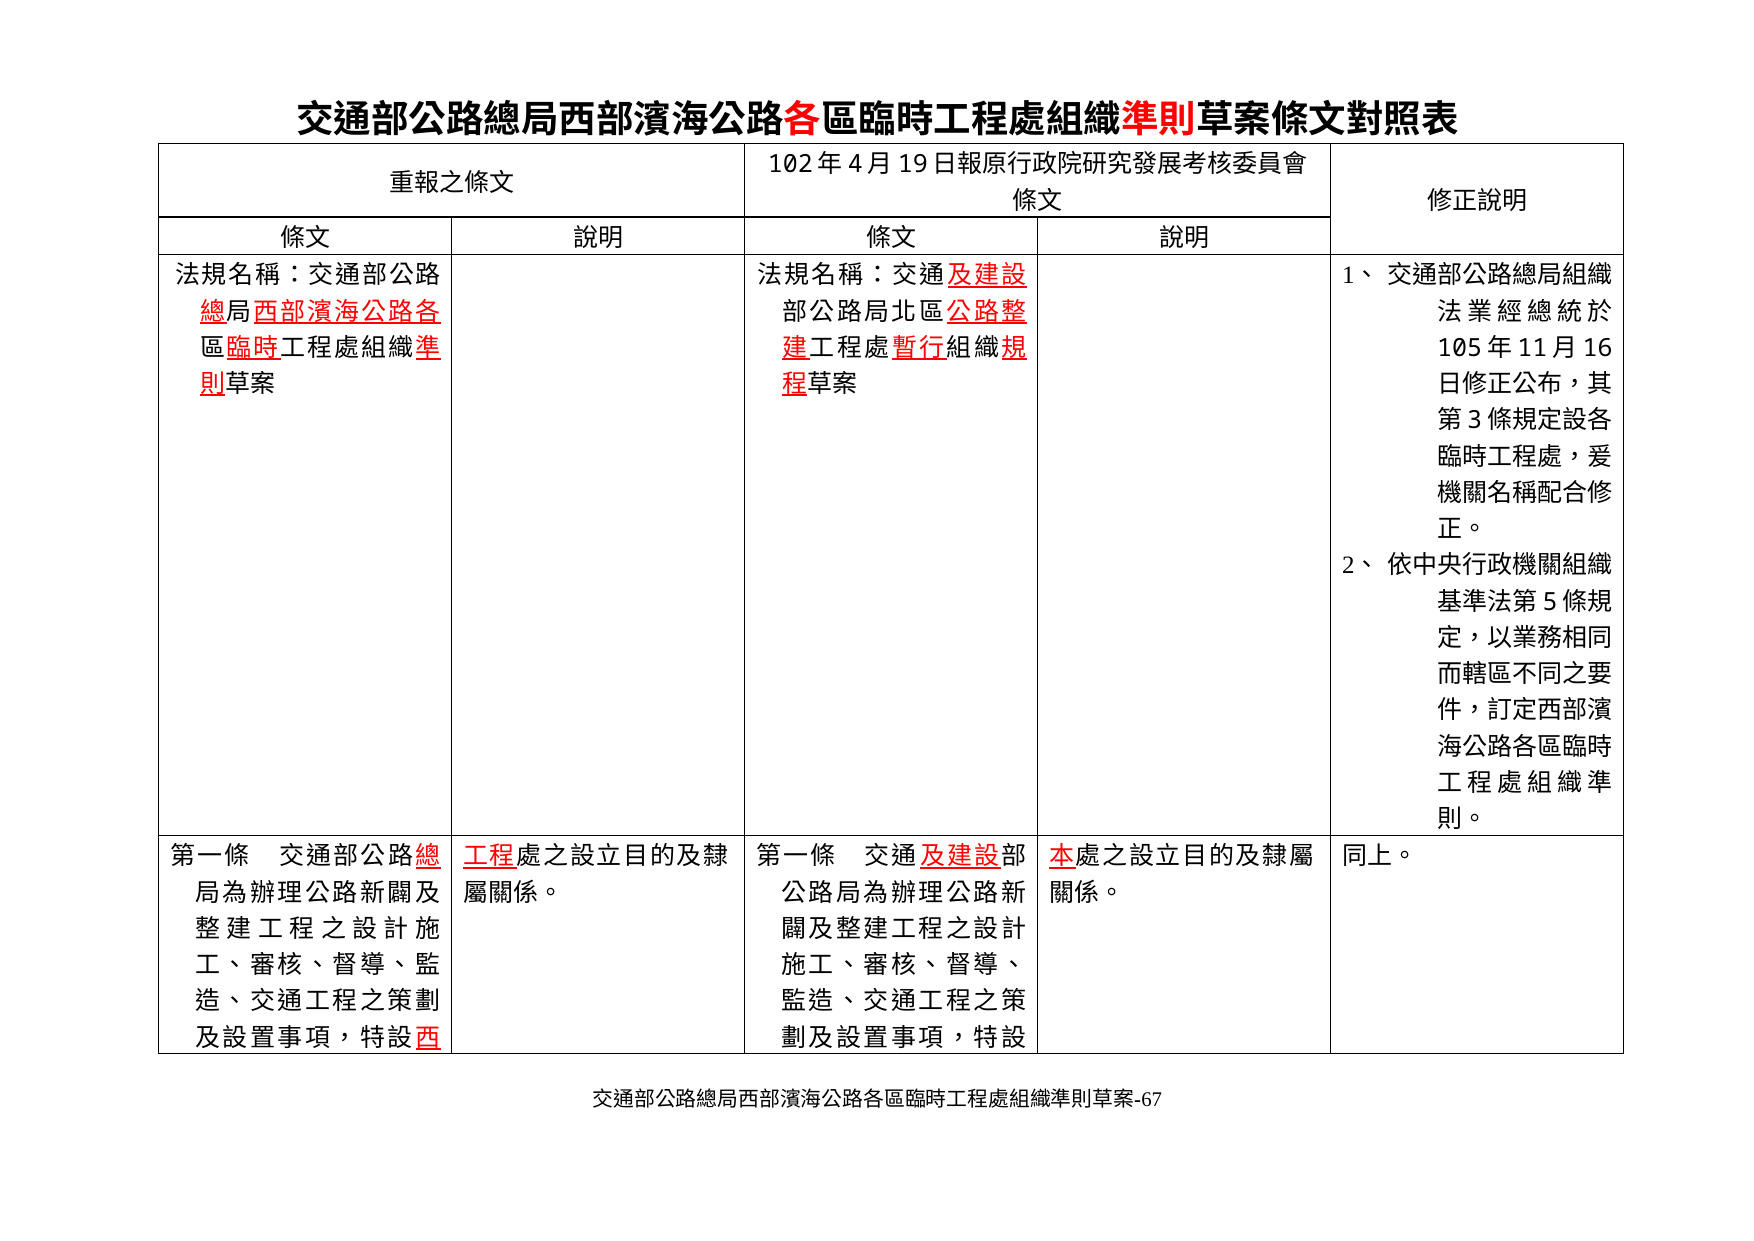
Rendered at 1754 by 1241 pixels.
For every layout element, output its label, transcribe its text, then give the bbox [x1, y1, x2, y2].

table_cell 說明 [452, 218, 744, 254]
table_cell 交通部公路總局組織法業經總統於105年11月16日修正公布，其第3條規定設各臨時工程處，爰機關名稱配合修正。 依中央行政機關組織基準法第5條規定，以業務相同而轄區不同之要件，訂定西部濱海公路各區臨時工程處組織準則。 [1331, 255, 1623, 835]
text 交通部公路總局西部濱海公路各區臨時工程處組織準則草案條文對照表 [148, 89, 1606, 143]
table_cell 第一條 交通部公路總局為辦理公路新闢及整建工程之設計施工、審核、督導、監造、交通工程之策劃及設置事項，特設西 [159, 836, 451, 1053]
table_cell 說明 [1038, 218, 1330, 254]
table_header 102年4月19日報原行政院研究發展考核委員會 條文 [745, 144, 1330, 216]
table_cell [452, 255, 744, 835]
table_cell 本處之設立目的及隸屬關係。 [1038, 836, 1330, 1053]
table_cell 條文 [159, 218, 451, 254]
table_cell 第一條 交通及建設部公路局為辦理公路新闢及整建工程之設計施工、審核、督導、監造、交通工程之策劃及設置事項，特設 [745, 836, 1037, 1053]
table_cell 同上。 [1331, 836, 1623, 1053]
table_cell 條文 [745, 218, 1037, 254]
table_header 重報之條文 [159, 144, 744, 216]
table_cell [1038, 255, 1330, 835]
table_cell 法規名稱：交通及建設部公路局北區公路整建工程處暫行組織規程草案 [745, 255, 1037, 835]
table_cell 工程處之設立目的及隸屬關係。 [452, 836, 744, 1053]
table_cell 法規名稱：交通部公路總局西部濱海公路各區臨時工程處組織準則草案 [159, 255, 451, 835]
table_header 修正說明 [1331, 144, 1623, 254]
